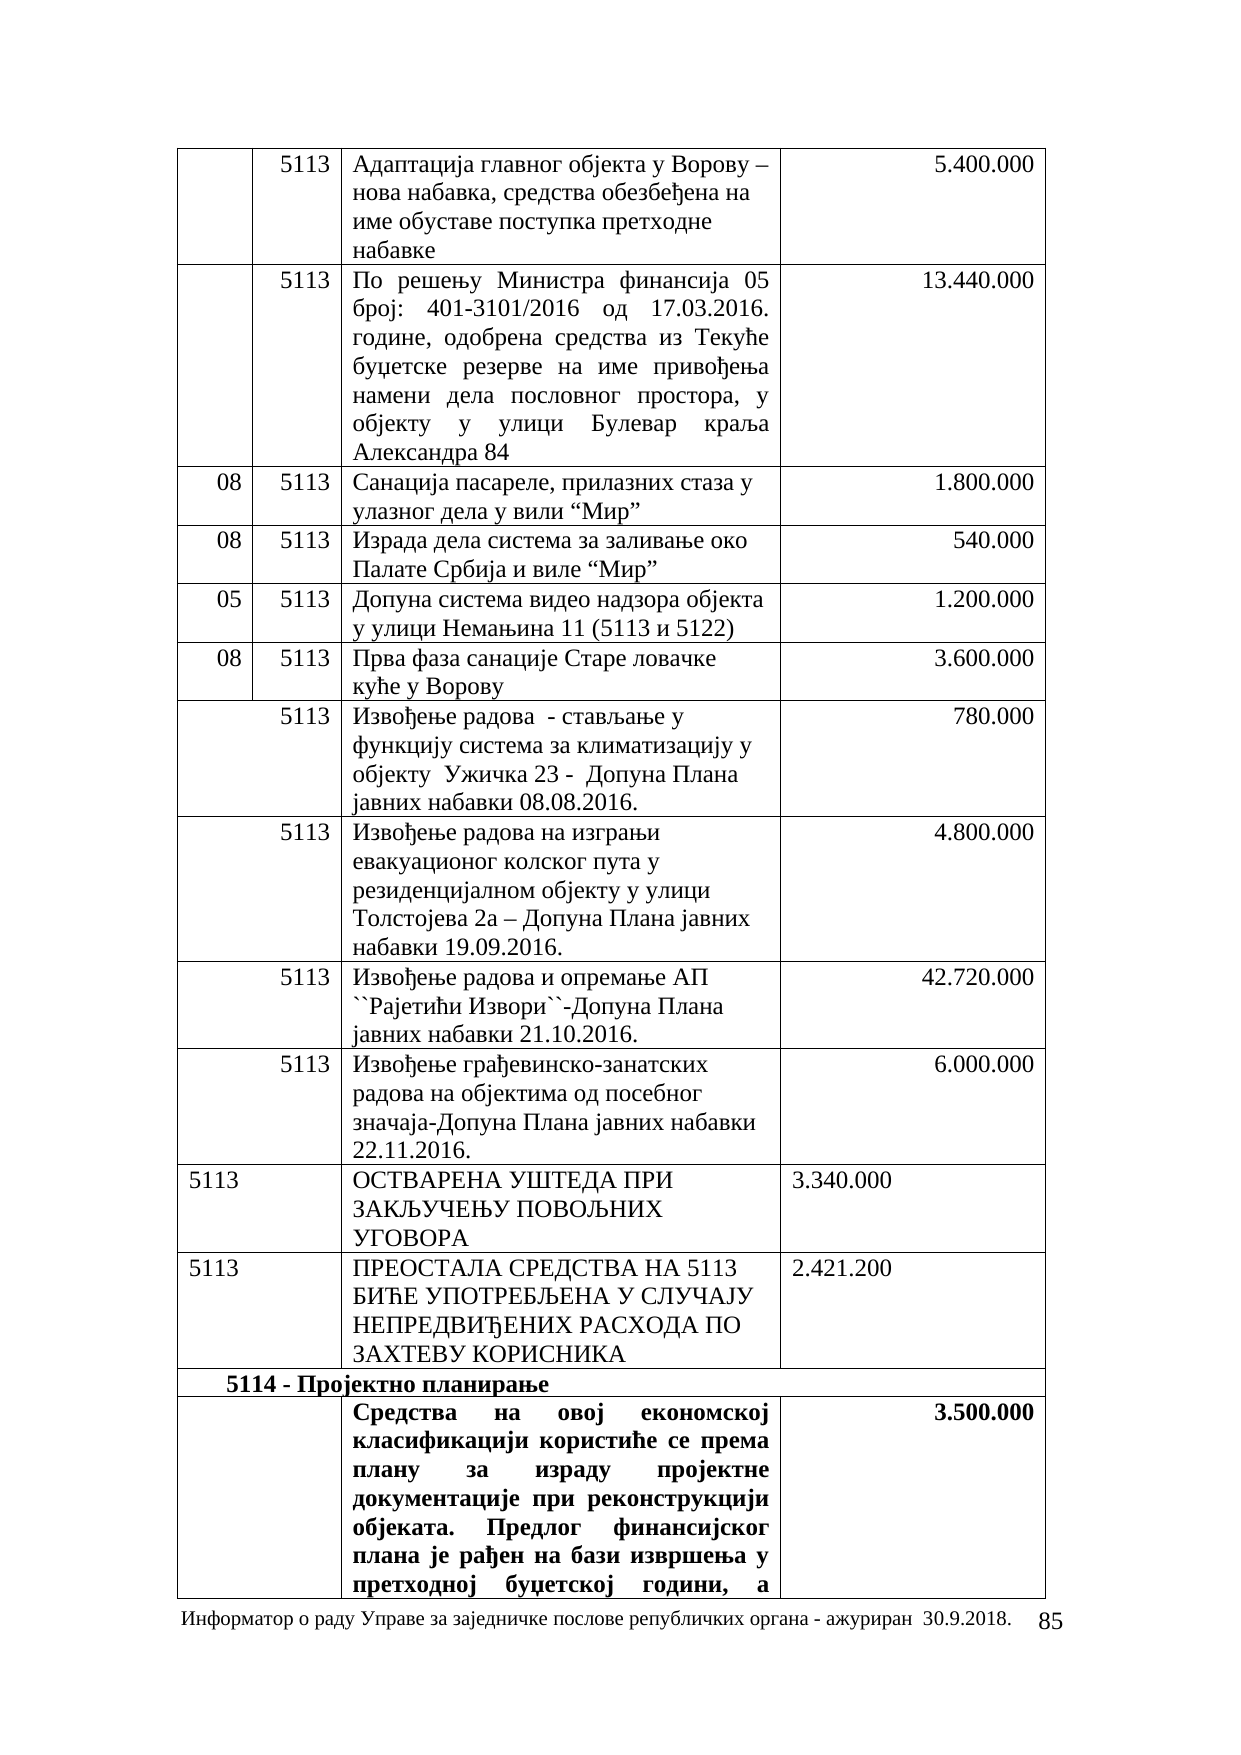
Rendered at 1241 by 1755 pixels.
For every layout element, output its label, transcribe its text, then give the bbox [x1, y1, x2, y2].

table_cell Допуна система видео надзора објекта у улици Немањина 11 (5113 и 5122) [342, 584, 780, 642]
table_cell По решењу Министра финансија 05 број: 401-3101/2016 од 17.03.2016. године, одобрена средства из Текуће буџетске резерве на име привођења намени дела пословног простора, у објекту у улици Булевар краља Александра 84 [342, 265, 780, 466]
table_cell Извођење радова - стављање у функцију система за климатизацију у објекту Ужичка 23 - Допуна Плана јавних набавки 08.08.2016. [342, 701, 780, 816]
table_cell 05 [178, 584, 252, 642]
table_cell ПРЕОСТАЛА СРЕДСТВА НА 5113 БИЋЕ УПОТРЕБЉЕНА У СЛУЧАЈУ НЕПРЕДВИЂЕНИХ РАСХОДА ПО ЗАХТЕВУ КОРИСНИКА [342, 1253, 780, 1368]
table_cell 5113 [178, 1049, 341, 1164]
table_cell 1.200.000 [781, 584, 1045, 642]
table_cell 5113 [178, 1165, 341, 1252]
table_cell 5113 [178, 1253, 341, 1368]
table_cell ОСТВАРЕНА УШТЕДА ПРИ ЗАКЉУЧЕЊУ ПОВОЉНИХ УГОВОРА [342, 1165, 780, 1252]
table_cell [178, 265, 252, 466]
table_cell [178, 1397, 341, 1598]
table_cell Прва фаза санације Старе ловачке куће у Ворову [342, 643, 780, 700]
table_cell 5113 [178, 817, 341, 961]
table_cell 4.800.000 [781, 817, 1045, 961]
table_cell 540.000 [781, 526, 1045, 583]
table_cell 08 [178, 526, 252, 583]
table_cell 13.440.000 [781, 265, 1045, 466]
table_cell 42.720.000 [781, 962, 1045, 1048]
table_cell 3.500.000 [781, 1397, 1045, 1598]
table_cell Адаптација главног објекта у Ворову –нова набавка, средства обезбеђена на име обуставе поступка претходне набавке [342, 149, 780, 264]
table_cell 5113 [253, 584, 341, 642]
table_cell Санација пасареле, прилазних стаза у улазног дела у вили “Мир” [342, 467, 780, 524]
table_cell 08 [178, 643, 252, 700]
table_cell Извођење грађевинско-занатских радова на објектима од посебног значаја-Допуна Плана јавних набавки 22.11.2016. [342, 1049, 780, 1164]
table_cell [178, 149, 252, 264]
table_cell Извођење радова на изграњи евакуационог колског пута у резиденцијалном објекту у улици Толстојева 2а – Допуна Плана јавних набавки 19.09.2016. [342, 817, 780, 961]
table_cell 08 [178, 467, 252, 524]
table_cell 5114 - Пројектно планирање [178, 1369, 1045, 1396]
table_cell 5113 [253, 526, 341, 583]
table_cell 1.800.000 [781, 467, 1045, 524]
table_cell 2.421.200 [781, 1253, 1045, 1368]
table_cell 5.400.000 [781, 149, 1045, 264]
table_cell 5113 [253, 643, 341, 700]
table_cell 5113 [178, 701, 341, 816]
table_cell 5113 [253, 467, 341, 524]
table_cell 5113 [178, 962, 341, 1048]
table_cell 780.000 [781, 701, 1045, 816]
table_cell Извођење радова и опремање АП ``Рајетићи Извори``-Допуна Плана јавних набавки 21.10.2016. [342, 962, 780, 1048]
table_cell 5113 [253, 149, 341, 264]
table_cell Израда дела система за заливање око Палате Србија и виле “Мир” [342, 526, 780, 583]
table_cell 6.000.000 [781, 1049, 1045, 1164]
table_cell 3.600.000 [781, 643, 1045, 700]
table_cell Средства на овој економској класификацији користиће се према плану за израду пројектне документације при реконструкцији објеката. Предлог финансијског плана је рађен на бази извршења у претходној буџетској години, а [342, 1397, 780, 1598]
table_cell 3.340.000 [781, 1165, 1045, 1252]
table_cell 5113 [253, 265, 341, 466]
